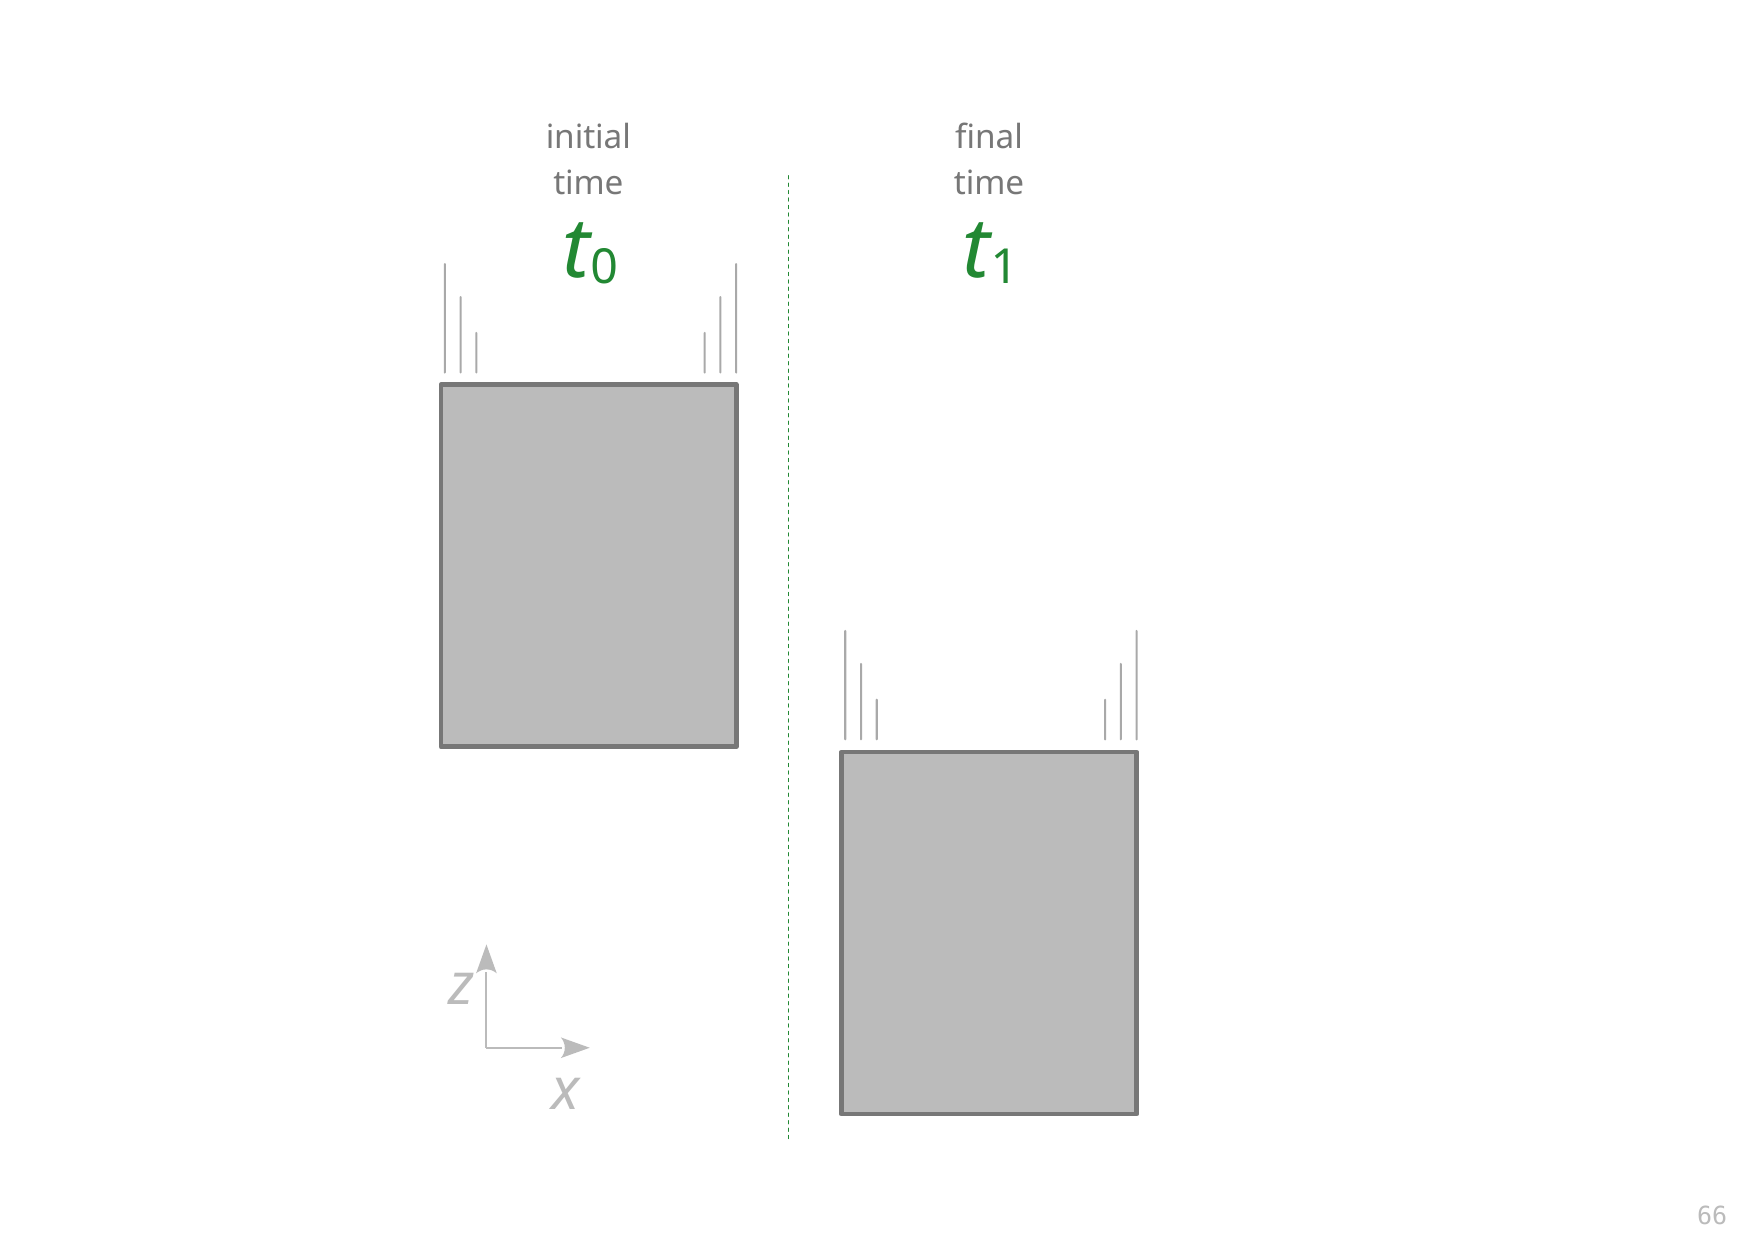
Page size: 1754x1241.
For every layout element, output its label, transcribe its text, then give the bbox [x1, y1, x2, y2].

text_box z [433, 934, 490, 1008]
text_box t0 [547, 188, 630, 279]
text_box [440, 384, 737, 747]
text_box initial time [509, 106, 669, 188]
text_box x [536, 1039, 596, 1113]
text_box [841, 752, 1137, 1115]
text_box final time [909, 106, 1069, 188]
text_box t1 [948, 188, 1030, 279]
